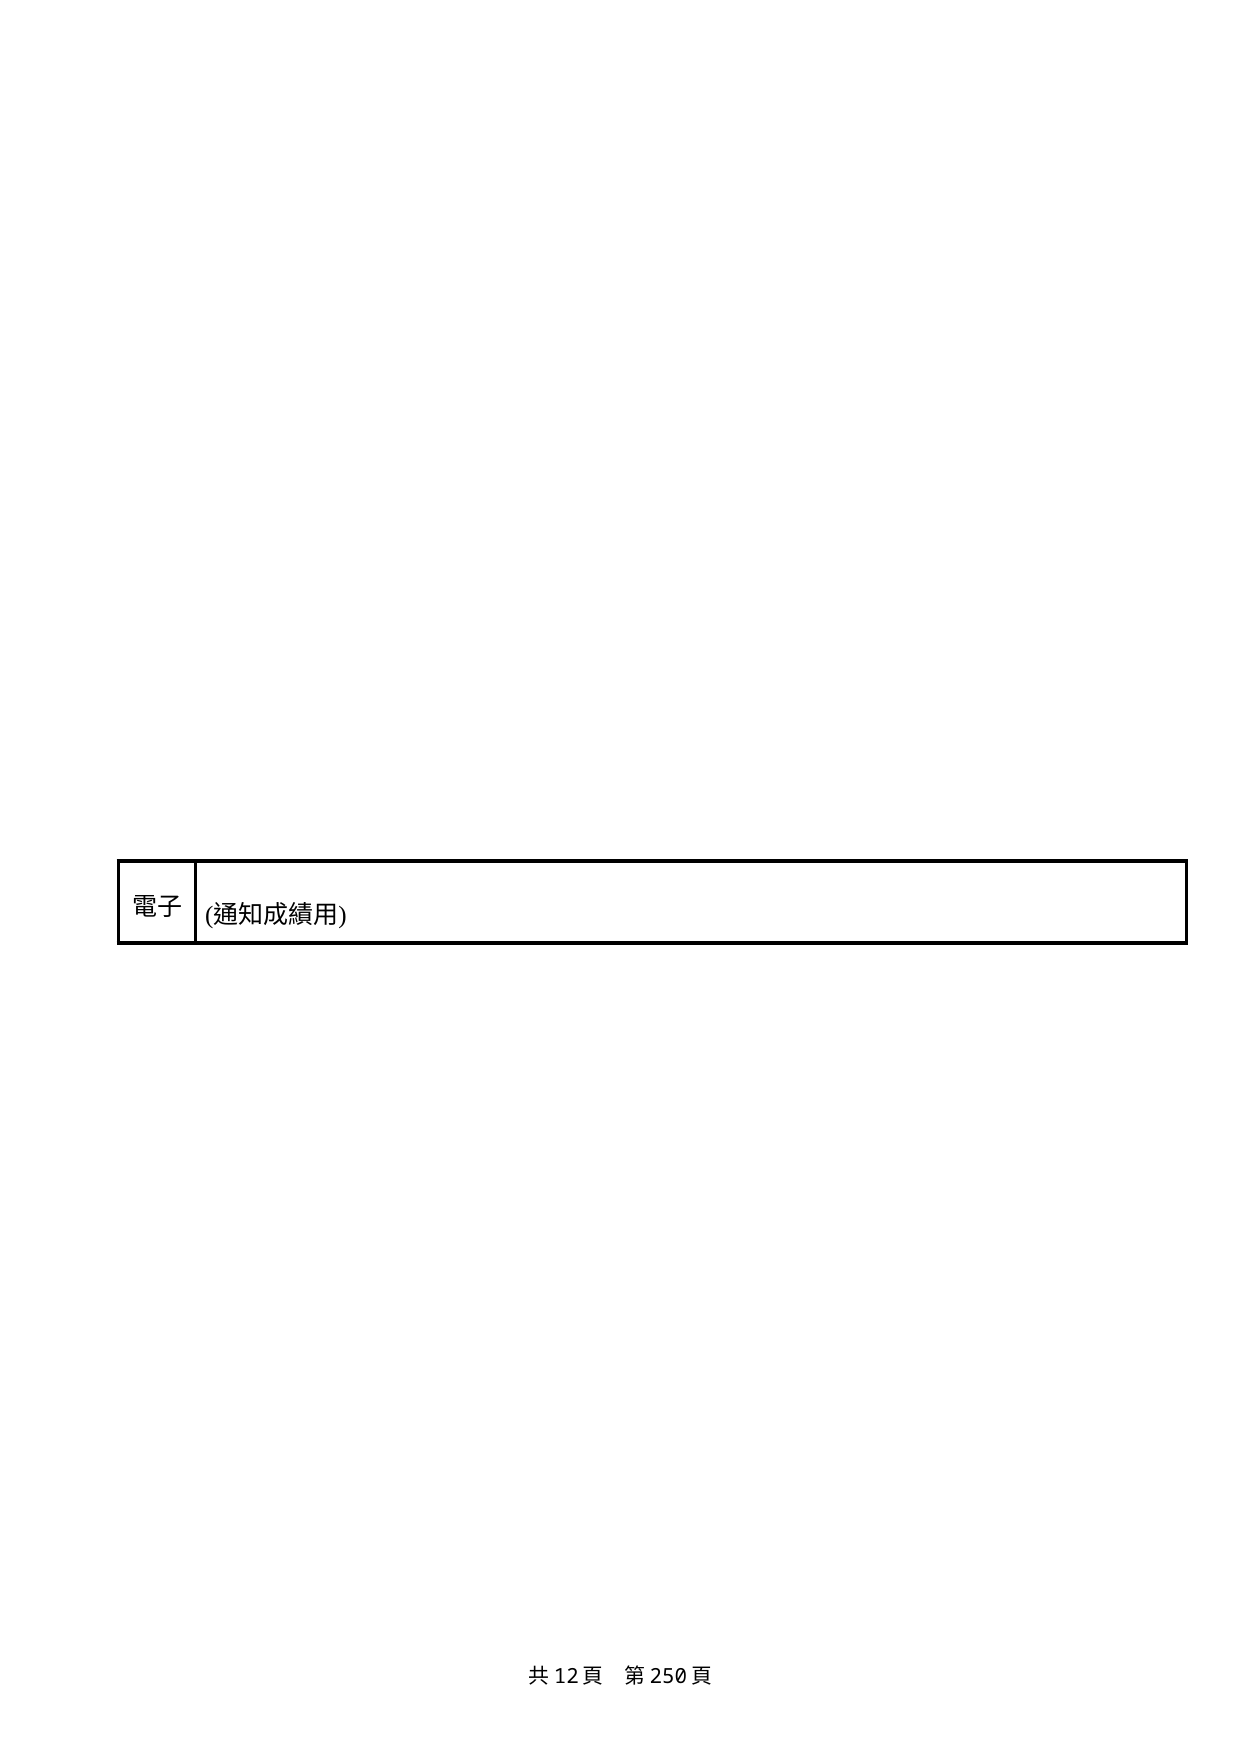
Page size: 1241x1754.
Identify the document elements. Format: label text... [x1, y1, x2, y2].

table_cell (通知成績用) [197, 863, 1185, 941]
table_cell 電子 信箱 [120, 863, 194, 941]
